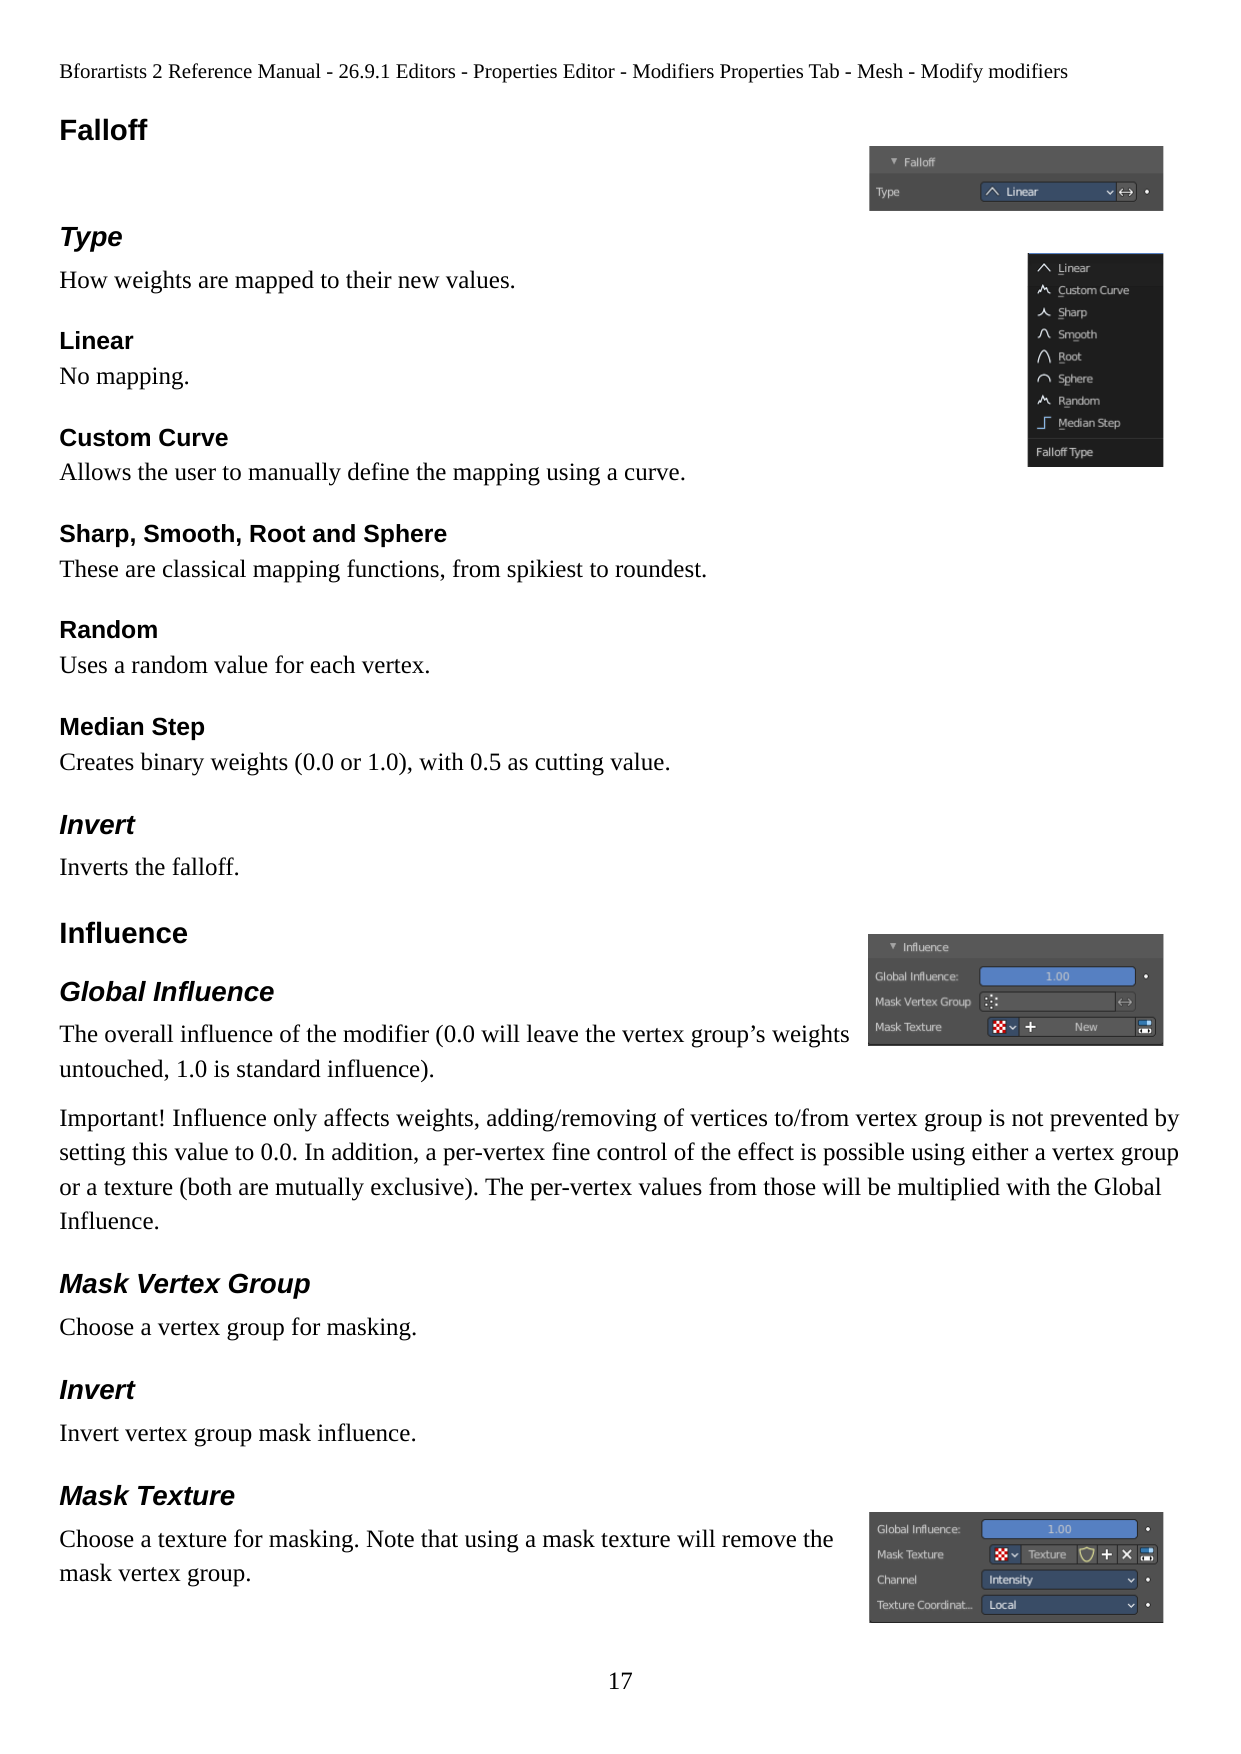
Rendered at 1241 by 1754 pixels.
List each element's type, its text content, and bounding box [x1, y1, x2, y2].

picture [868, 934, 1164, 1046]
text Uses a random value for each vertex. [59, 650, 1181, 679]
text Allows the user to manually define the mapping using a curve. [59, 457, 1181, 486]
subtitle Median Step [59, 712, 1181, 740]
text The overall influence of the modifier (0.0 will leave the vertex group’s weights untouched, 1.0 is standard influence). [59, 1019, 1181, 1082]
text Inverts the falloff. [59, 852, 1181, 881]
subtitle Sharp, Smooth, Root and Sphere [59, 519, 1181, 548]
subtitle Influence [59, 916, 1181, 950]
text Invert vertex group mask influence. [59, 1418, 1181, 1447]
subtitle [1164, 326, 1181, 355]
text No mapping. [59, 361, 1027, 390]
text Creates binary weights (0.0 or 1.0), with 0.5 as cutting value. [59, 747, 1181, 775]
subtitle Global Influence [59, 975, 868, 1007]
subtitle Falloff [59, 113, 1181, 146]
picture [1027, 253, 1164, 467]
text [1164, 361, 1181, 390]
subtitle Type [59, 220, 1181, 252]
text Choose a vertex group for masking. [59, 1312, 1181, 1341]
subtitle Random [59, 615, 1181, 644]
text How weights are mapped to their new values. [59, 265, 1027, 293]
picture [869, 146, 1164, 211]
subtitle Linear [59, 326, 1027, 355]
subtitle Mask Vertex Group [59, 1268, 1181, 1300]
text These are classical mapping functions, from spikiest to roundest. [59, 554, 1181, 583]
picture [869, 1512, 1164, 1623]
subtitle [1164, 423, 1181, 451]
subtitle [1164, 975, 1181, 1007]
text Important! Influence only affects weights, adding/removing of vertices to/from vertex group is not prevented by setting this value to 0.0. In addition, a per-vertex fine control of the effect is possible using either a vertex group or a texture (both are mutually exclusive). The per-vertex values from those will be multiplied with the Global Influence. [59, 1103, 1181, 1235]
subtitle Invert [59, 1374, 1181, 1406]
subtitle Mask Texture [59, 1480, 1181, 1512]
subtitle Custom Curve [59, 423, 1027, 451]
subtitle Invert [59, 808, 1181, 840]
text Choose a texture for masking. Note that using a mask texture will remove the mask vertex group. [59, 1524, 869, 1587]
